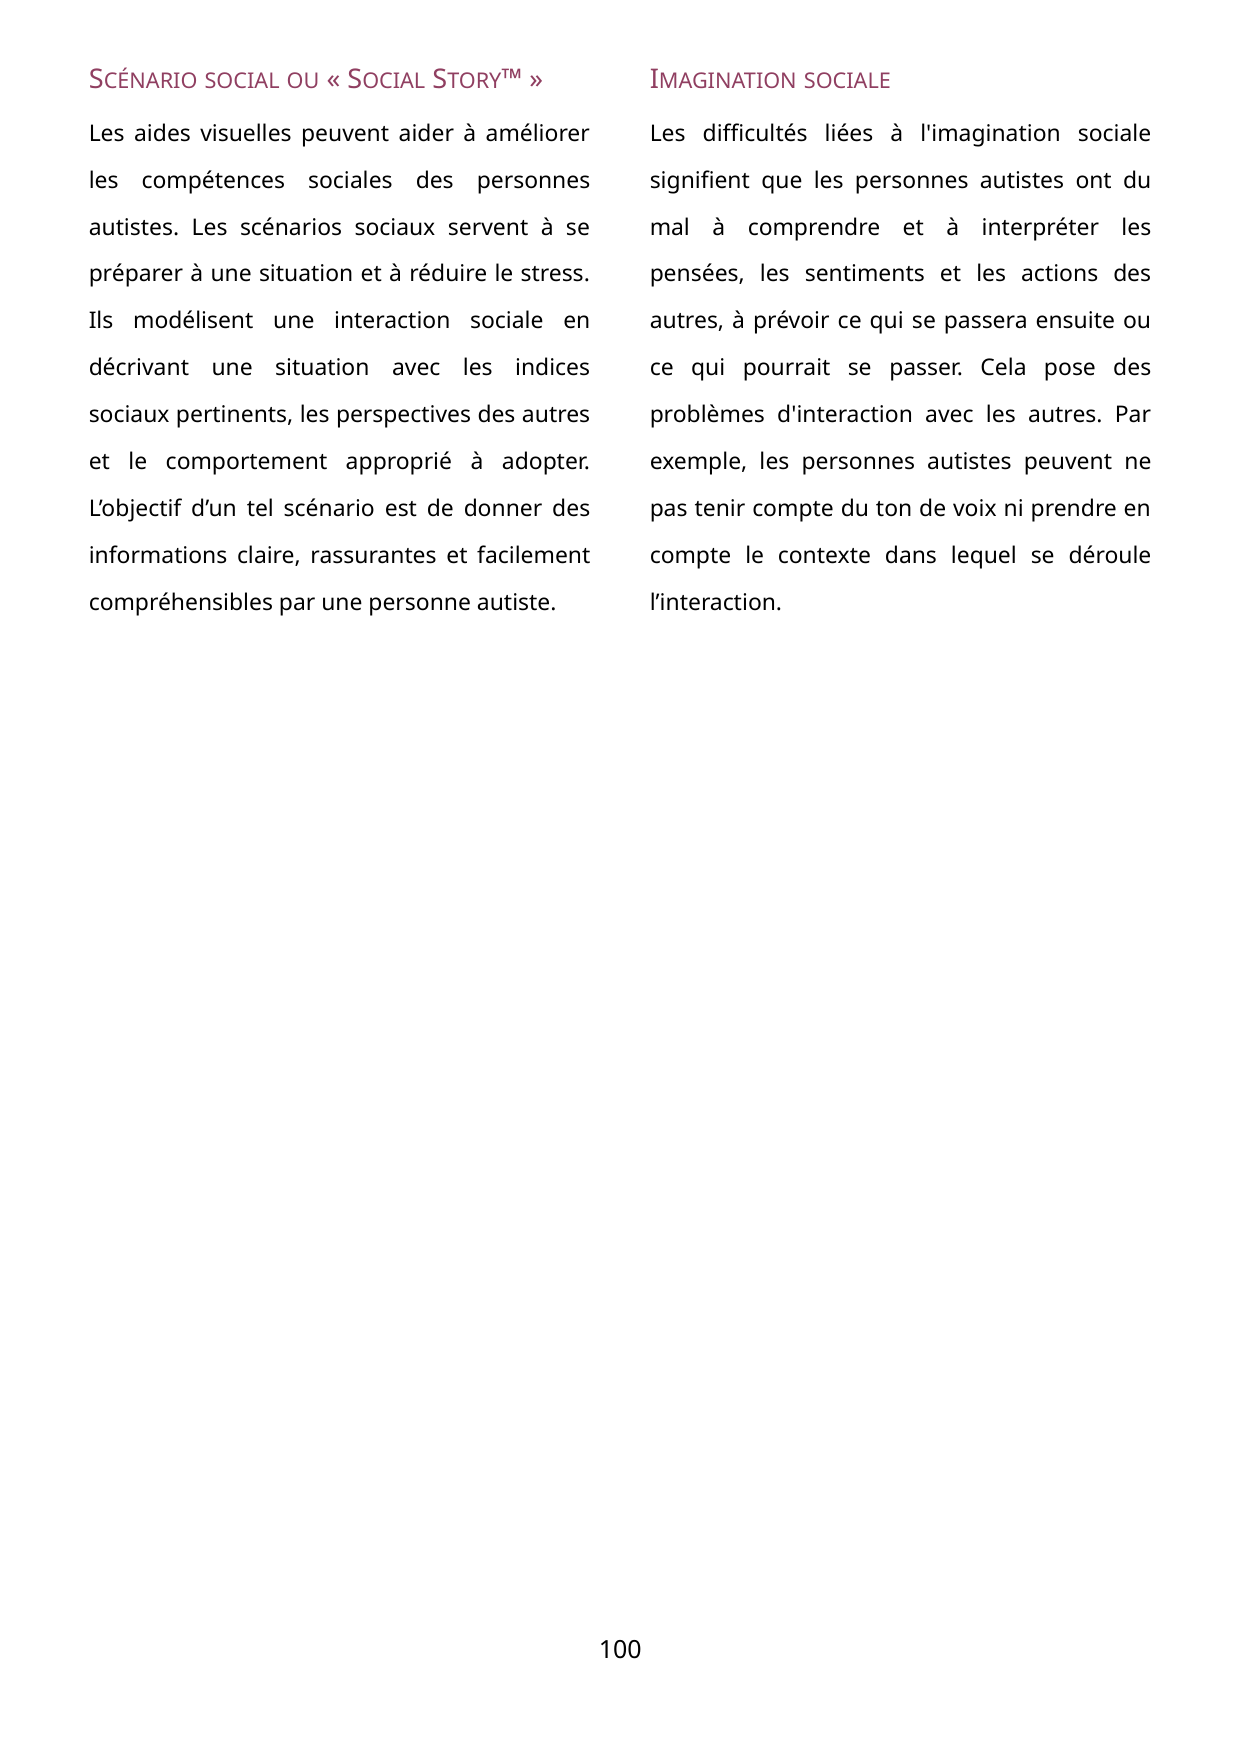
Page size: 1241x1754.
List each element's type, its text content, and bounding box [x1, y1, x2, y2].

subtitle Imagination sociale [649, 59, 1152, 96]
text Les aides visuelles peuvent aider à améliorer les compétences sociales des personnes autistes. Les scénarios sociaux servent à se préparer à une situation et à réduire le stress. Ils modélisent une interaction sociale en décrivant une situation avec les indices sociaux pertinents, les perspectives des autres et le comportement approprié à adopter. L’objectif d’un tel scénario est de donner des informations claire, rassurantes et facilement compréhensibles par une personne autiste. [88, 117, 591, 617]
subtitle Scénario social ou « Social Story™ » [88, 59, 591, 96]
text Les difficultés liées à l'imagination sociale signifient que les personnes autistes ont du mal à comprendre et à interpréter les pensées, les sentiments et les actions des autres, à prévoir ce qui se passera ensuite ou ce qui pourrait se passer. Cela pose des problèmes d'interaction avec les autres. Par exemple, les personnes autistes peuvent ne pas tenir compte du ton de voix ni prendre en compte le contexte dans lequel se déroule l’interaction. [649, 117, 1152, 617]
